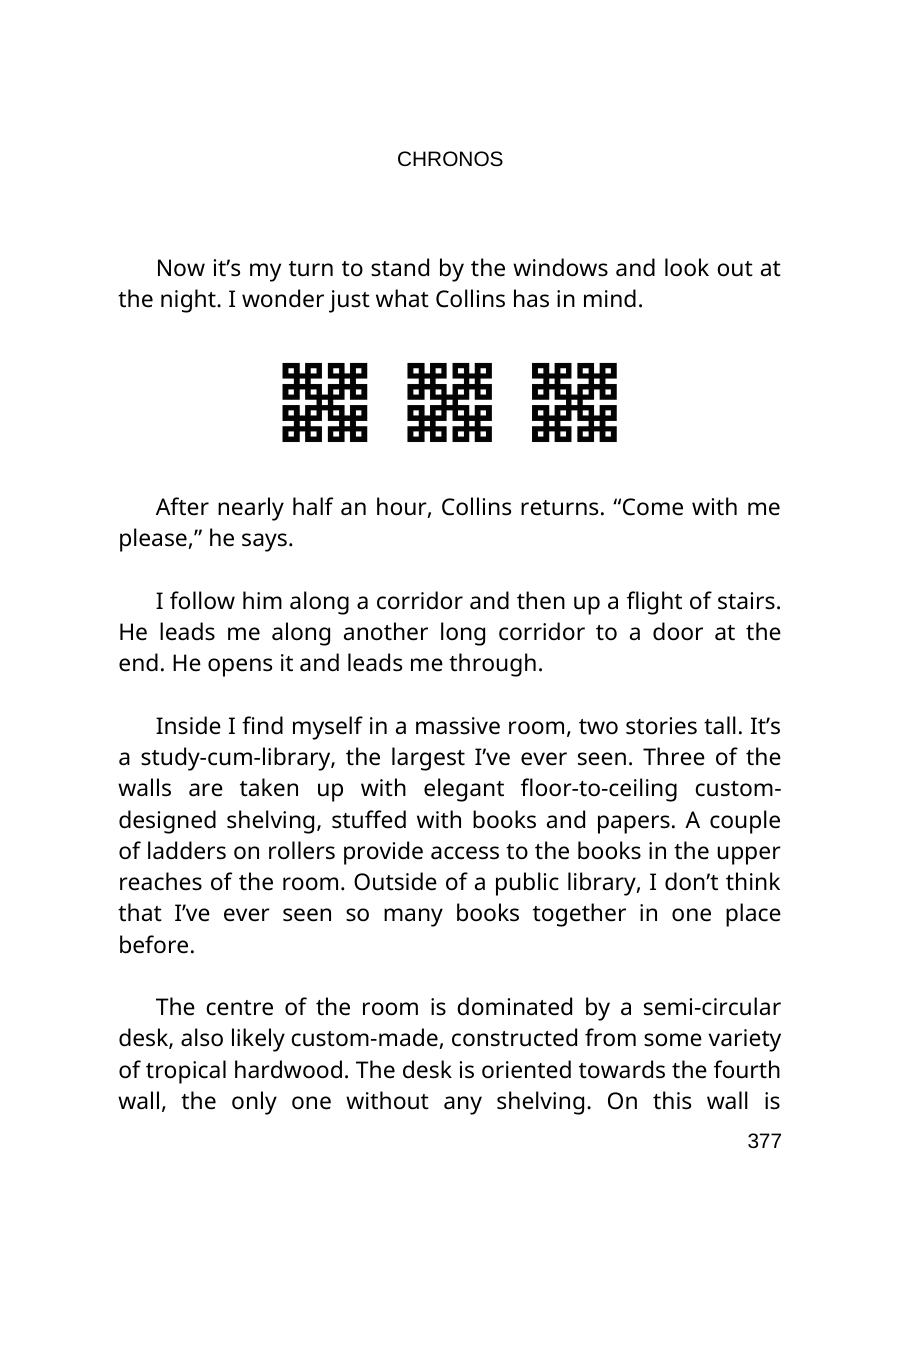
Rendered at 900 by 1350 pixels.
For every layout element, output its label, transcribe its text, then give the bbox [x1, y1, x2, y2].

picture [262, 345, 638, 460]
text The centre of the room is dominated by a semi-circular desk, also likely custom-made, constructed from some variety of tropical hardwood. The desk is oriented towards the fourth wall, the only one without any shelving. On this wall is [118, 991, 782, 1116]
text I follow him along a corridor and then up a flight of stairs. He leads me along another long corridor to a door at the end. He opens it and leads me through. [118, 585, 782, 678]
text After nearly half an hour, Collins returns. “Come with me please,” he says. [118, 491, 782, 553]
text Now it’s my turn to stand by the windows and look out at the night. I wonder just what Collins has in mind. [118, 251, 782, 314]
text Inside I find myself in a massive room, two stories tall. It’s a study-cum-library, the largest I’ve ever seen. Three of the walls are taken up with elegant floor-to-ceiling custom-designed shelving, stuffed with books and papers. A couple of ladders on rollers provide access to the books in the upper reaches of the room. Outside of a public library, I don’t think that I’ve ever seen so many books together in one place before. [118, 710, 782, 960]
